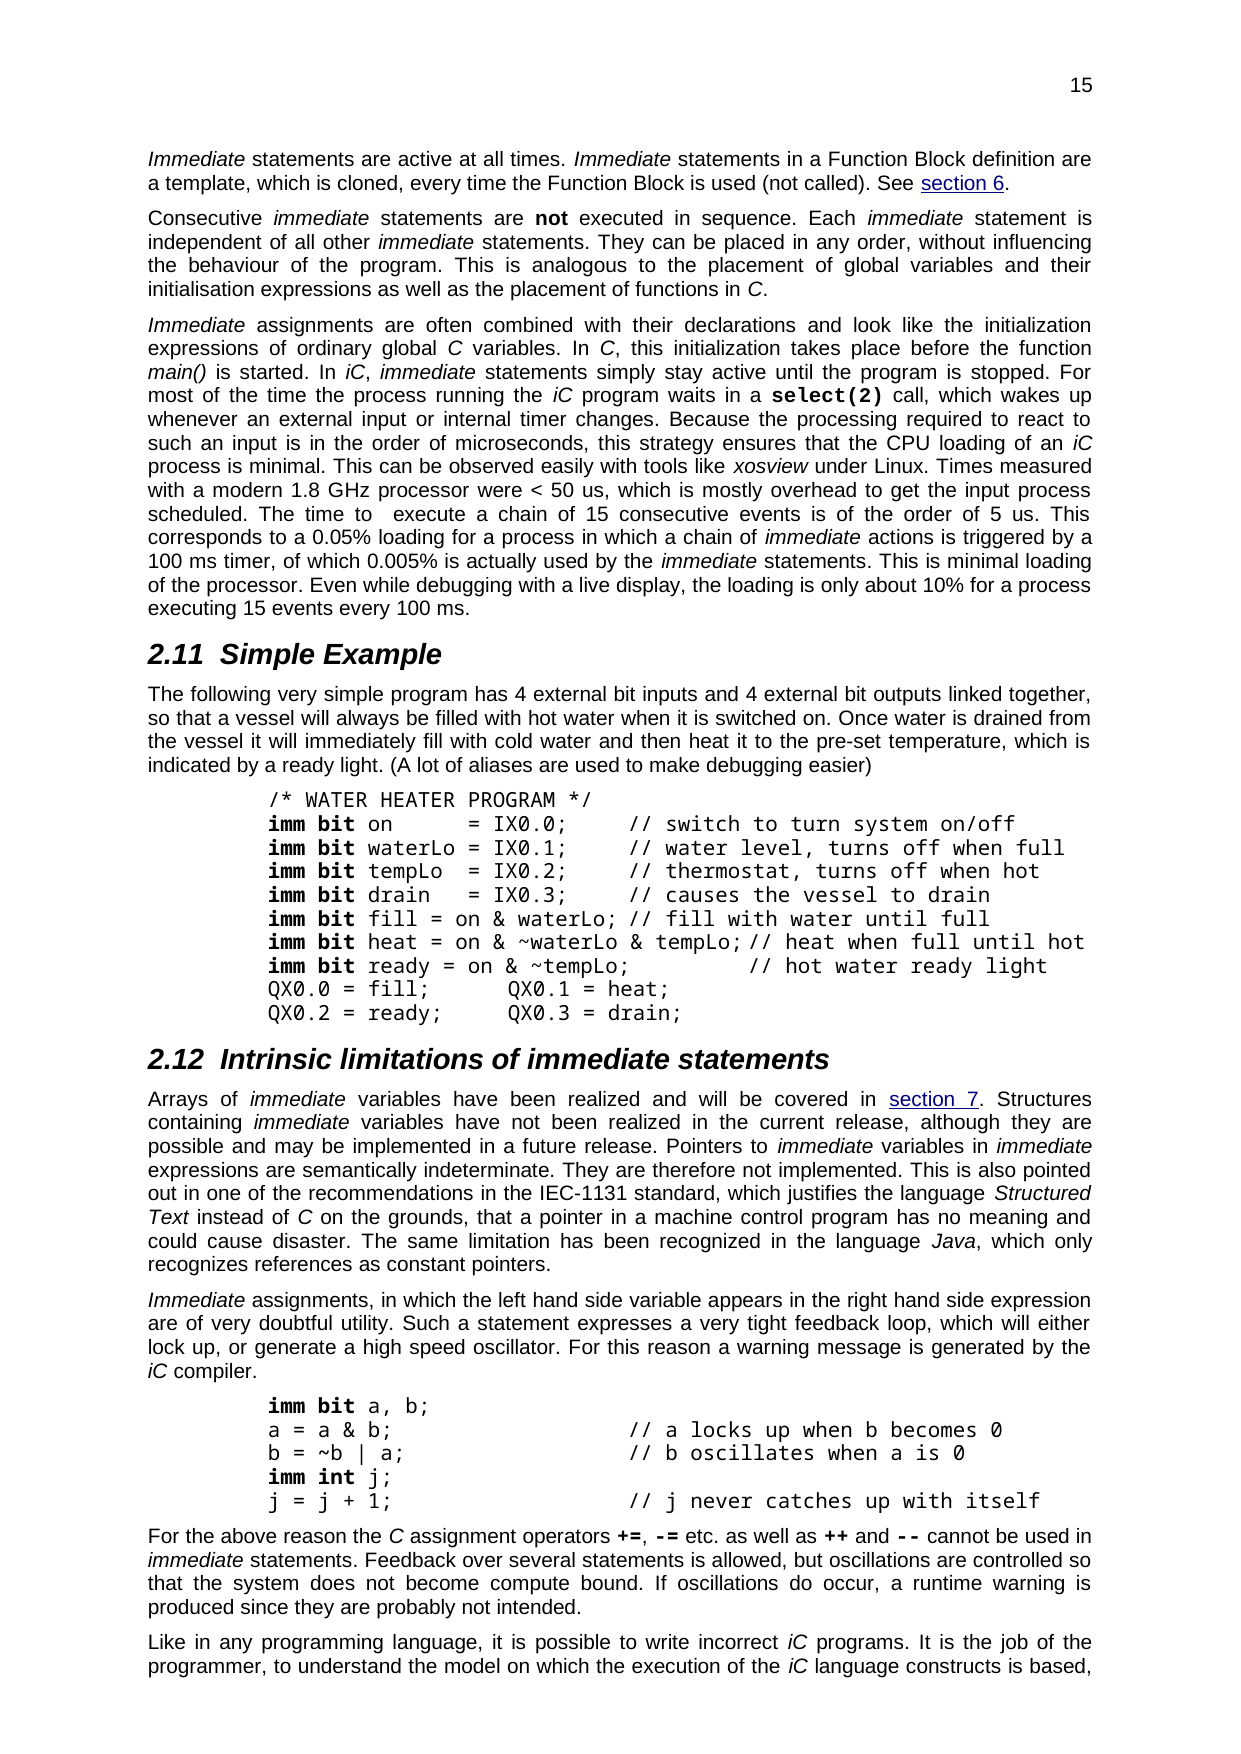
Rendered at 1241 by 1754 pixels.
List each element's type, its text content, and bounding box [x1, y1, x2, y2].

text Arrays of immediate variables have been realized and will be covered in section 7. Structures containing immediate variables have not been realized in the current release, although they are possible and may be implemented in a future release. Pointers to immediate variables in immediate expressions are semantically indeterminate. They are therefore not implemented. This is also pointed out in one of the recommendations in the IEC-1131 standard, which justifies the language Structured Text instead of C on the grounds, that a pointer in a machine control program has no meaning and could cause disaster. The same limitation has been recognized in the language Java, which only recognizes references as constant pointers. [148, 1087, 1092, 1276]
text /* WATER HEATER PROGRAM */ imm bit on = IX0.0; // switch to turn system on/off imm bit waterLo = IX0.1; // water level, turns off when full imm bit tempLo = IX0.2; // thermostat, turns off when hot imm bit drain = IX0.3; // causes the vessel to drain imm bit fill = on & waterLo; // fill with water until full imm bit heat = on & ~waterLo & tempLo; // heat when full until hot imm bit ready = on & ~tempLo; // hot water ready light QX0.0 = fill; QX0.1 = heat; QX0.2 = ready; QX0.3 = drain; [268, 789, 1092, 1025]
text The following very simple program has 4 external bit inputs and 4 external bit outputs linked together, so that a vessel will always be filled with hot water when it is switched on. Once water is drained from the vessel it will immediately fill with cold water and then heat it to the pre-set temperature, which is indicated by a ready light. (A lot of aliases are used to make debugging easier) [148, 682, 1092, 777]
text For the above reason the C assignment operators +=, -= etc. as well as ++ and -- cannot be used in immediate statements. Feedback over several statements is allowed, but oscillations are controlled so that the system does not become compute bound. If oscillations do occur, a runtime warning is produced since they are probably not intended. [148, 1524, 1092, 1619]
text imm bit a, b; a = a & b; // a locks up when b becomes 0 b = ~b | a; // b oscillates when a is 0 imm int j; j = j + 1; // j never catches up with itself [268, 1394, 1092, 1513]
subtitle Simple Example [148, 638, 1092, 671]
text Immediate statements are active at all times. Immediate statements in a Function Block definition are a template, which is cloned, every time the Function Block is used (not called). See section 6. [148, 148, 1092, 195]
text Like in any programming language, it is possible to write incorrect iC programs. It is the job of the programmer, to understand the model on which the execution of the iC language constructs is based, [148, 1631, 1092, 1678]
subtitle Intrinsic limitations of immediate statements [148, 1043, 1092, 1076]
text Immediate assignments are often combined with their declarations and look like the initialization expressions of ordinary global C variables. In C, this initialization takes place before the function main() is started. In iC, immediate statements simply stay active until the program is stopped. For most of the time the process running the iC program waits in a select(2) call, which wakes up whenever an external input or internal timer changes. Because the processing required to react to such an input is in the order of microseconds, this strategy ensures that the CPU loading of an iC process is minimal. This can be observed easily with tools like xosview under Linux. Times measured with a modern 1.8 GHz processor were < 50 us, which is mostly overhead to get the input process scheduled. The time to execute a chain of 15 consecutive events is of the order of 5 us. This corresponds to a 0.05% loading for a process in which a chain of immediate actions is triggered by a 100 ms timer, of which 0.005% is actually used by the immediate statements. This is minimal loading of the processor. Even while debugging with a live display, the loading is only about 10% for a process executing 15 events every 100 ms. [148, 313, 1092, 621]
text Consecutive immediate statements are not executed in sequence. Each immediate statement is independent of all other immediate statements. They can be placed in any order, without influencing the behaviour of the program. This is analogous to the placement of global variables and their initialisation expressions as well as the placement of functions in C. [148, 207, 1092, 301]
text Immediate assignments, in which the left hand side variable appears in the right hand side expression are of very doubtful utility. Such a statement expresses a very tight feedback loop, which will either lock up, or generate a high speed oscillator. For this reason a warning message is generated by the iC compiler. [148, 1288, 1092, 1383]
